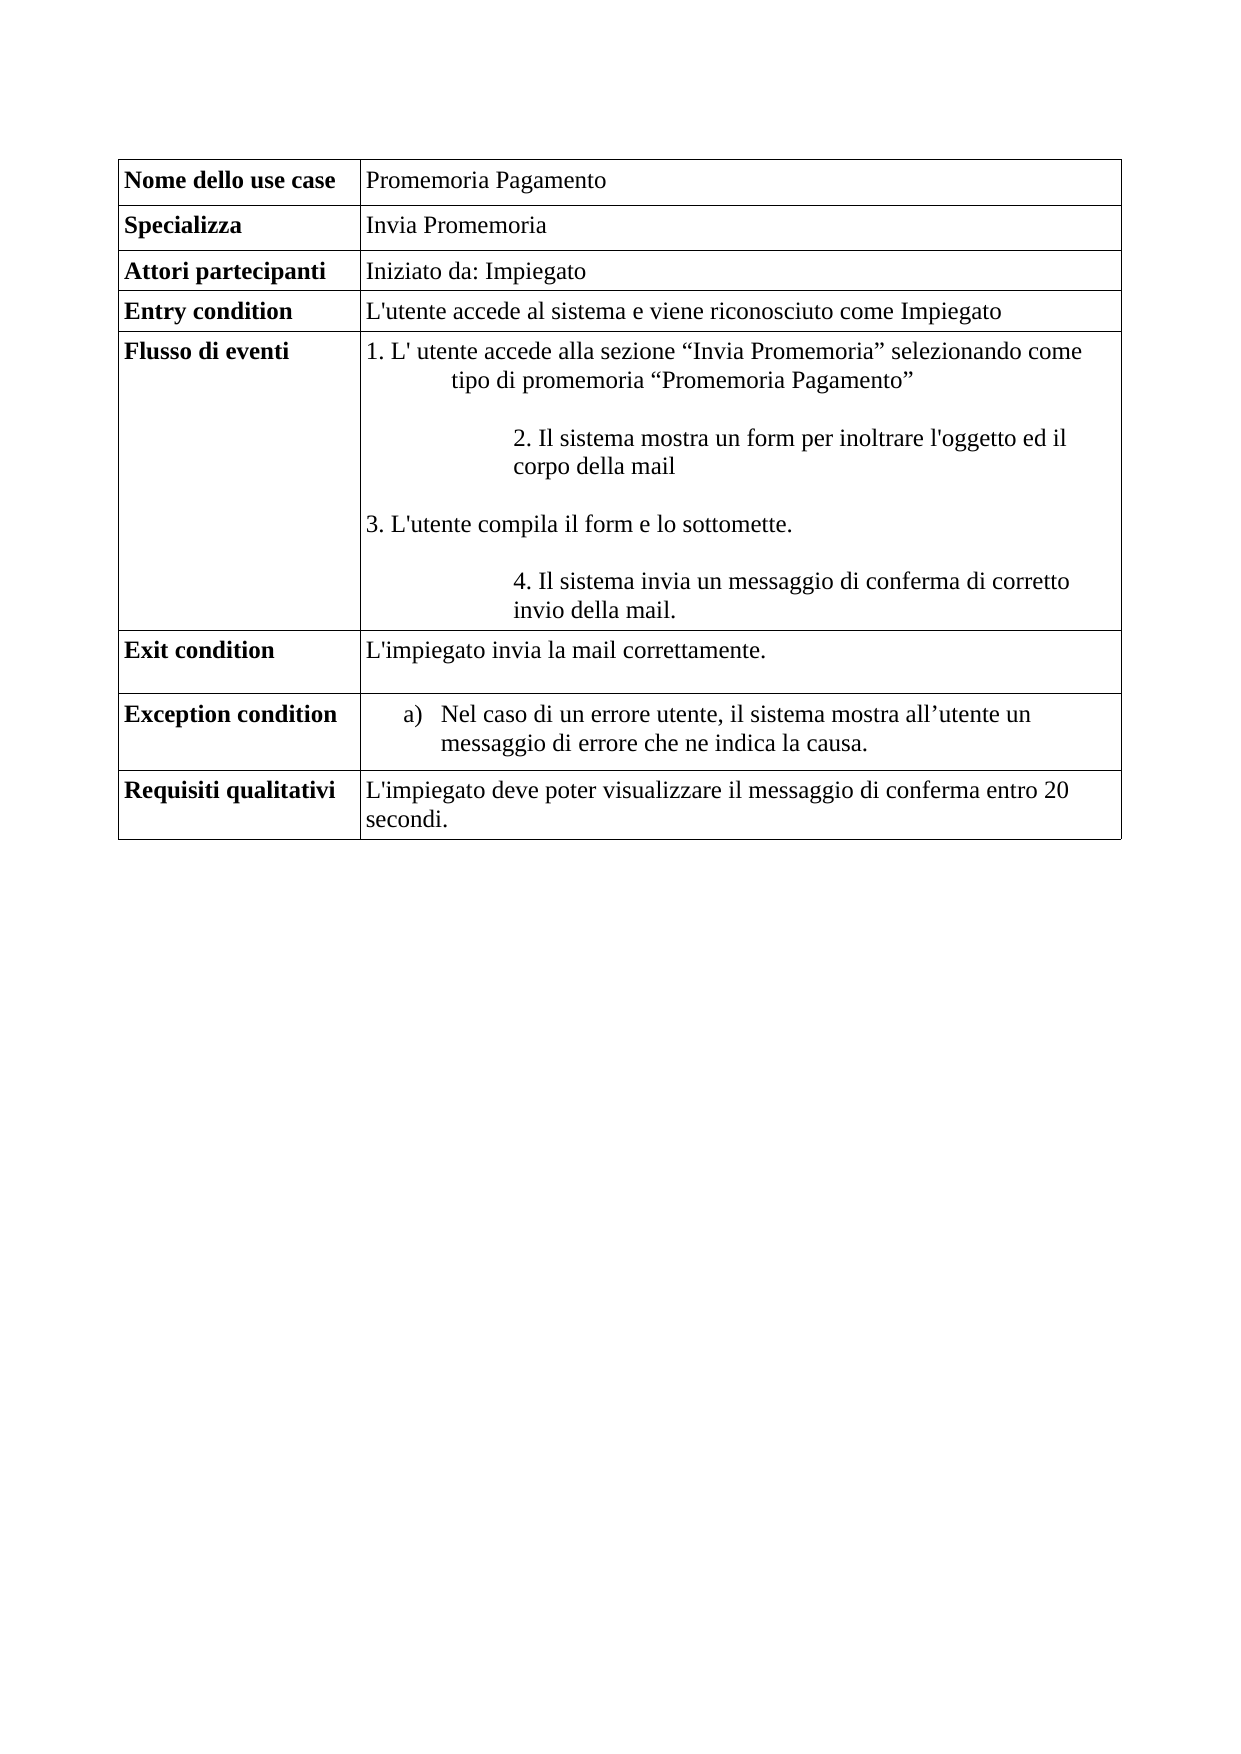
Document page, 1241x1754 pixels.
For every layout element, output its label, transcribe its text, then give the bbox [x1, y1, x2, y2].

table_header Promemoria Pagamento [361, 160, 1121, 205]
table_cell Entry condition [119, 291, 360, 331]
table_cell Nel caso di un errore utente, il sistema mostra all’utente un messaggio di errore che ne indica la causa. [361, 694, 1121, 770]
table_cell Attori partecipanti [119, 251, 360, 290]
table_cell L'utente accede al sistema e viene riconosciuto come Impiegato [361, 291, 1121, 331]
table_cell L'impiegato invia la mail correttamente. [361, 631, 1121, 693]
table_header Nome dello use case [119, 160, 360, 205]
table_cell L'impiegato deve poter visualizzare il messaggio di conferma entro 20 secondi. [361, 771, 1121, 839]
table_cell Exception condition [119, 694, 360, 770]
table_cell L' utente accede alla sezione “Invia Promemoria” selezionando come tipo di promemoria “Promemoria Pagamento” Il sistema mostra un form per inoltrare l'oggetto ed il corpo della mail L'utente compila il form e lo sottomette. Il sistema invia un messaggio di conferma di corretto invio della mail. [361, 332, 1121, 630]
table_cell Specializza [119, 206, 360, 250]
table_cell Requisiti qualitativi [119, 771, 360, 839]
table_cell Invia Promemoria [361, 206, 1121, 250]
table_cell Flusso di eventi [119, 332, 360, 630]
table_cell Iniziato da: Impiegato [361, 251, 1121, 290]
table_cell Exit condition [119, 631, 360, 693]
